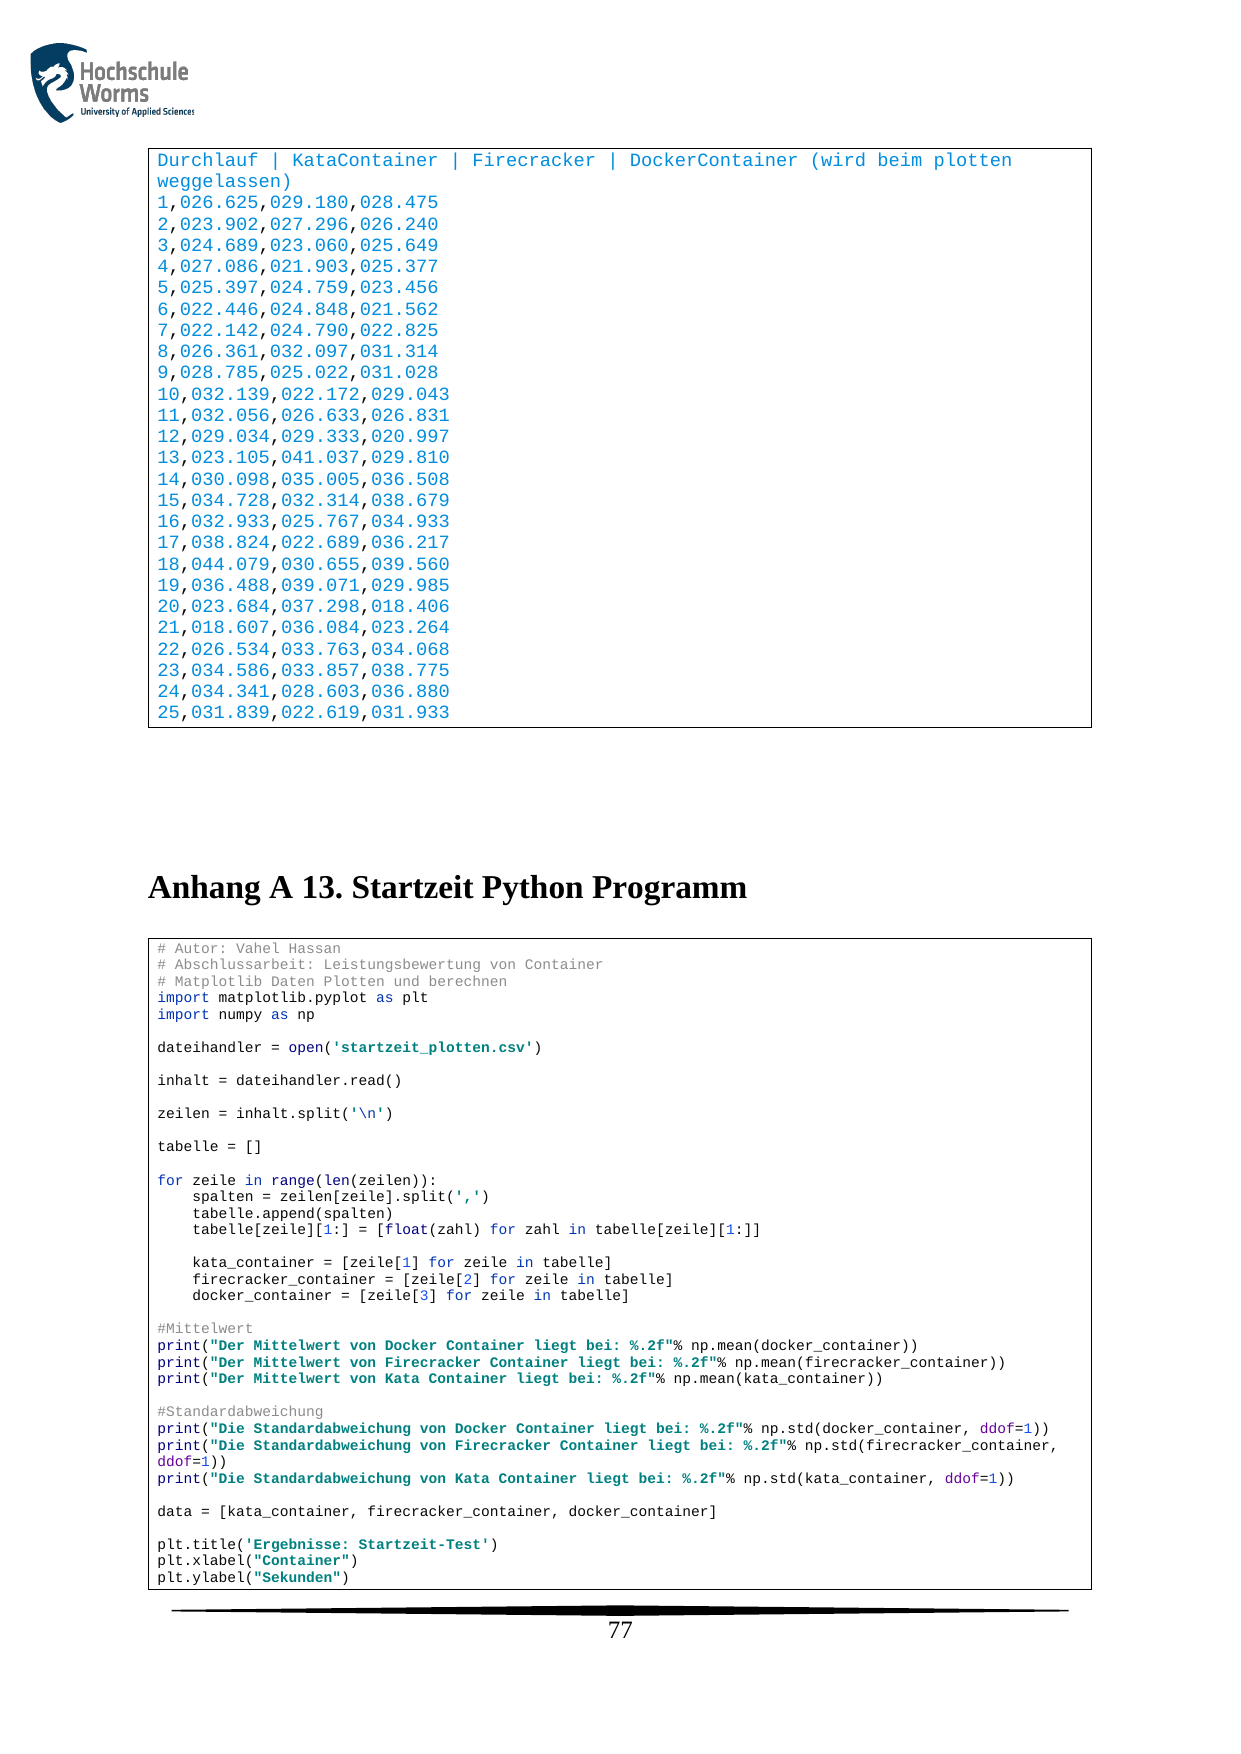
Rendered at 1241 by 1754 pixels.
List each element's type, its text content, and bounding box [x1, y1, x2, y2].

text Anhang A 13. Startzeit Python Programm [148, 868, 1092, 906]
text Durchlauf | KataContainer | Firecracker | DockerContainer (wird beim plotten weggelassen) [149, 149, 1091, 190]
text 1,026.625,029.180,028.475 2,023.902,027.296,026.240 3,024.689,023.060,025.649 4,027.086,021.903,025.377 5,025.397,024.759,023.456 6,022.446,024.848,021.562 7,022.142,024.790,022.825 8,026.361,032.097,031.314 9,028.785,025.022,031.028 10,032.139,022.172,029.043 11,032.056,026.633,026.831 12,029.034,029.333,020.997 13,023.105,041.037,029.810 14,030.098,035.005,036.508 15,034.728,032.314,038.679 16,032.933,025.767,034.933 17,038.824,022.689,036.217 18,044.079,030.655,039.560 19,036.488,039.071,029.985 20,023.684,037.298,018.406 21,018.607,036.084,023.264 22,026.534,033.763,034.068 23,034.586,033.857,038.775 24,034.341,028.603,036.880 25,031.839,022.619,031.933 [149, 190, 1091, 727]
text # Autor: Vahel Hassan # Abschlussarbeit: Leistungsbewertung von Container # Matplotlib Daten Plotten und berechnen import matplotlib.pyplot as plt import numpy as np dateihandler = open('startzeit_plotten.csv') inhalt = dateihandler.read() zeilen = inhalt.split('\n') tabelle = [] for zeile in range(len(zeilen)): spalten = zeilen[zeile].split(',') tabelle.append(spalten) tabelle[zeile][1:] = [float(zahl) for zahl in tabelle[zeile][1:]] kata_container = [zeile[1] for zeile in tabelle] firecracker_container = [zeile[2] for zeile in tabelle] docker_container = [zeile[3] for zeile in tabelle] #Mittelwert print("Der Mittelwert von Docker Container liegt bei: %.2f"% np.mean(docker_container)) print("Der Mittelwert von Firecracker Container liegt bei: %.2f"% np.mean(firecracker_container)) print("Der Mittelwert von Kata Container liegt bei: %.2f"% np.mean(kata_container)) #Standardabweichung print("Die Standardabweichung von Docker Container liegt bei: %.2f"% np.std(docker_container, ddof=1)) print("Die Standardabweichung von Firecracker Container liegt bei: %.2f"% np.std(firecracker_container, ddof=1)) print("Die Standardabweichung von Kata Container liegt bei: %.2f"% np.std(kata_container, ddof=1)) data = [kata_container, firecracker_container, docker_container] plt.title('Ergebnisse: Startzeit-Test') plt.xlabel("Container") plt.ylabel("Sekunden") [149, 939, 1091, 1589]
